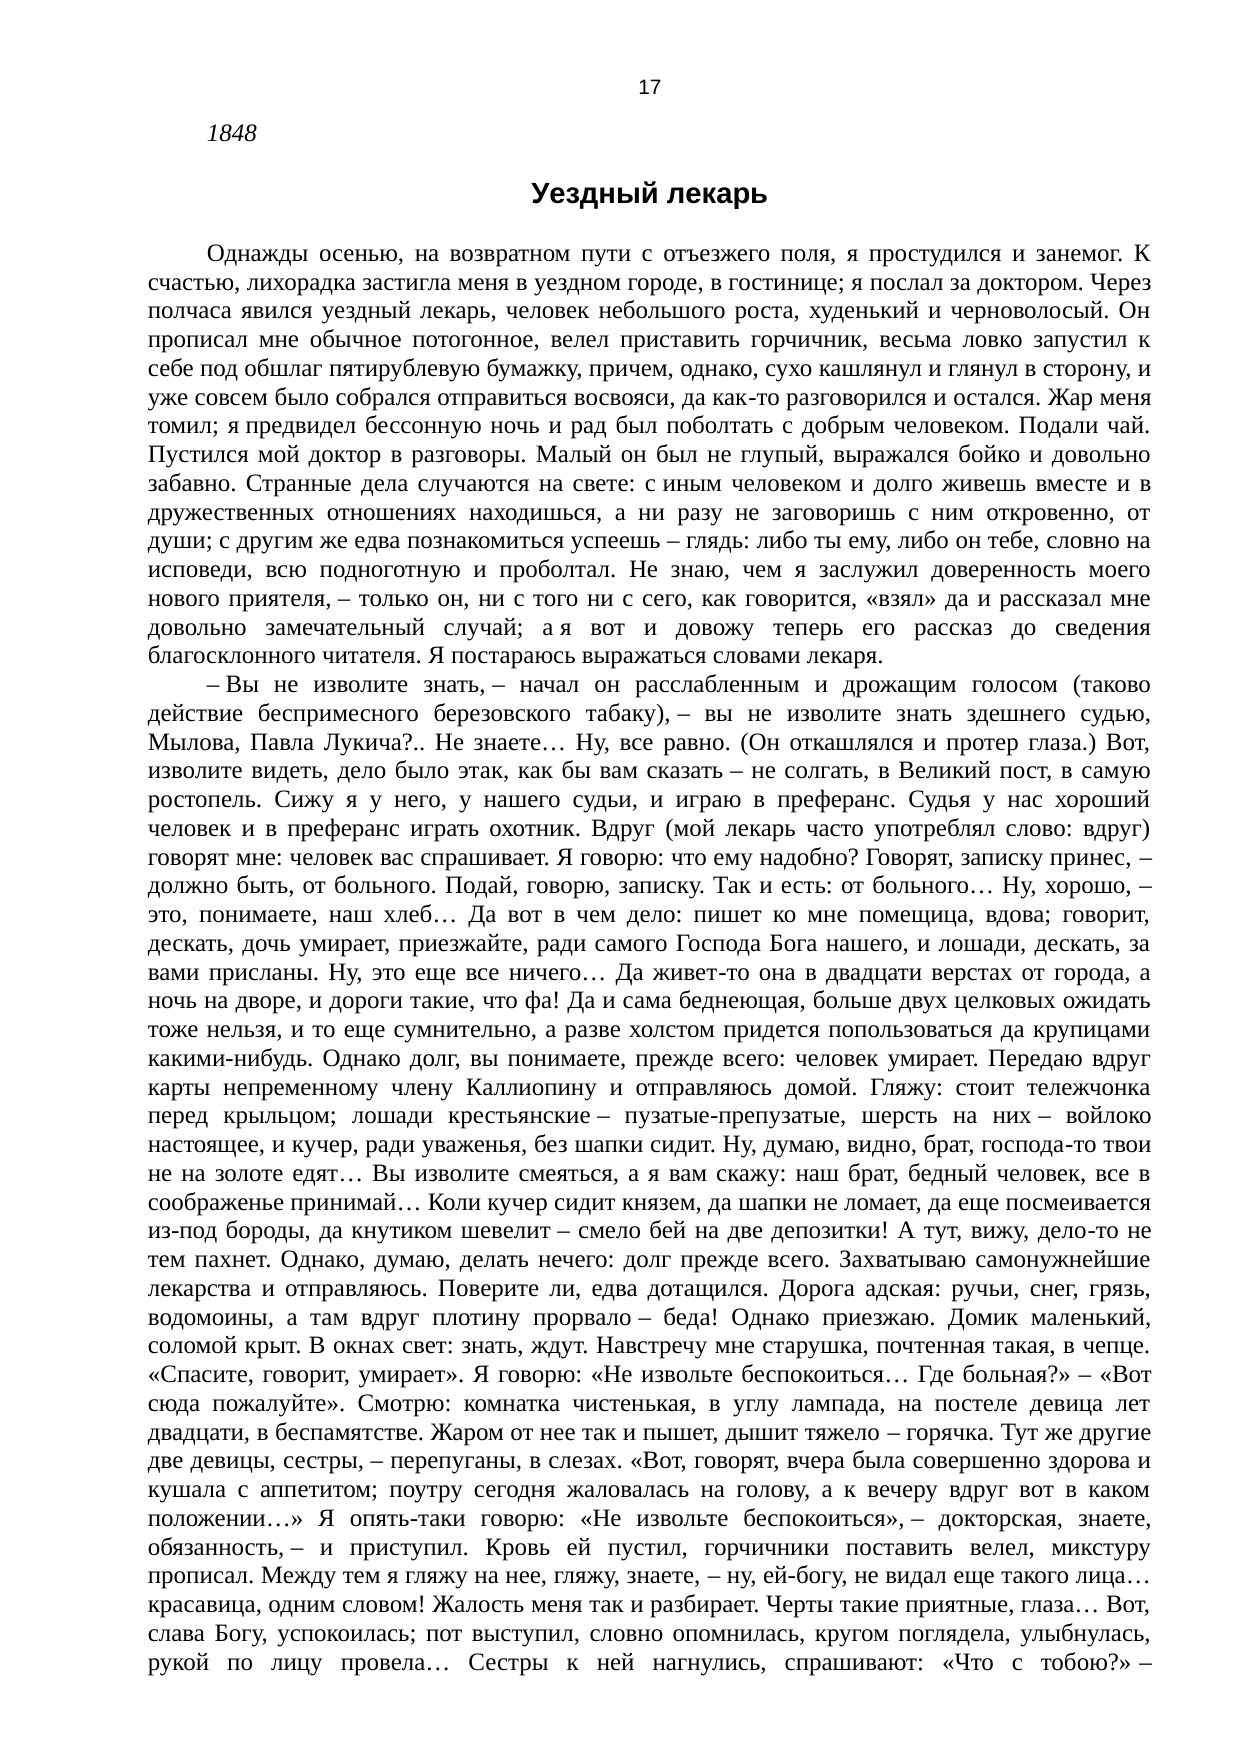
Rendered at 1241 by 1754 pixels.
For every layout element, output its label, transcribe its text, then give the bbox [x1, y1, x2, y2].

text Уездный лекарь [148, 176, 1152, 209]
text Однажды осенью, на возвратном пути с отъезжего поля, я простудился и занемог. К счастью, лихорадка застигла меня в уездном городе, в гостинице; я послал за доктором. Через полчаса явился уездный лекарь, человек небольшого роста, худенький и черноволосый. Он прописал мне обычное потогонное, велел приставить горчичник, весьма ловко запустил к себе под обшлаг пятирублевую бумажку, причем, однако, сухо кашлянул и глянул в сторону, и уже совсем было собрался отправиться восвояси, да как‑то разговорился и остался. Жар меня томил; я предвидел бессонную ночь и рад был поболтать с добрым человеком. Подали чай. Пустился мой доктор в разговоры. Малый он был не глупый, выражался бойко и довольно забавно. Странные дела случаются на свете: с иным человеком и долго живешь вместе и в дружественных отношениях находишься, а ни разу не заговоришь с ним откровенно, от души; с другим же едва познакомиться успеешь – глядь: либо ты ему, либо он тебе, словно на исповеди, всю подноготную и проболтал. Не знаю, чем я заслужил доверенность моего нового приятеля, – только он, ни с того ни с сего, как говорится, «взял» да и рассказал мне довольно замечательный случай; а я вот и довожу теперь его рассказ до сведения благосклонного читателя. Я постараюсь выражаться словами лекаря. [148, 238, 1152, 669]
text 1848 [148, 118, 1152, 147]
text – Вы не изволите знать, – начал он расслабленным и дрожащим голосом (таково действие беспримесного березовского табаку), – вы не изволите знать здешнего судью, Мылова, Павла Лукича?.. Не знаете… Ну, все равно. (Он откашлялся и протер глаза.) Вот, изволите видеть, дело было этак, как бы вам сказать – не солгать, в Великий пост, в самую ростопель. Сижу я у него, у нашего судьи, и играю в преферанс. Судья у нас хороший человек и в преферанс играть охотник. Вдруг (мой лекарь часто употреблял слово: вдруг) говорят мне: человек вас спрашивает. Я говорю: что ему надобно? Говорят, записку принес, – должно быть, от больного. Подай, говорю, записку. Так и есть: от больного… Ну, хорошо, – это, понимаете, наш хлеб… Да вот в чем дело: пишет ко мне помещица, вдова; говорит, дескать, дочь умирает, приезжайте, ради самого Господа Бога нашего, и лошади, дескать, за вами присланы. Ну, это еще все ничего… Да живет‑то она в двадцати верстах от города, а ночь на дворе, и дороги такие, что фа! Да и сама беднеющая, больше двух целковых ожидать тоже нельзя, и то еще сумнительно, а разве холстом придется попользоваться да крупицами какими‑нибудь. Однако долг, вы понимаете, прежде всего: человек умирает. Передаю вдруг карты непременному члену Каллиопину и отправляюсь домой. Гляжу: стоит тележчонка перед крыльцом; лошади крестьянские – пузатые‑препузатые, шерсть на них – войлоко настоящее, и кучер, ради уваженья, без шапки сидит. Ну, думаю, видно, брат, господа‑то твои не на золоте едят… Вы изволите смеяться, а я вам скажу: наш брат, бедный человек, все в соображенье принимай… Коли кучер сидит князем, да шапки не ломает, да еще посмеивается из‑под бороды, да кнутиком шевелит – смело бей на две депозитки! А тут, вижу, дело‑то не тем пахнет. Однако, думаю, делать нечего: долг прежде всего. Захватываю самонужнейшие лекарства и отправляюсь. Поверите ли, едва дотащился. Дорога адская: ручьи, снег, грязь, водомоины, а там вдруг плотину прорвало – беда! Однако приезжаю. Домик маленький, соломой крыт. В окнах свет: знать, ждут. Навстречу мне старушка, почтенная такая, в чепце. «Спасите, говорит, умирает». Я говорю: «Не извольте беспокоиться… Где больная?» – «Вот сюда пожалуйте». Смотрю: комнатка чистенькая, в углу лампада, на постеле девица лет двадцати, в беспамятстве. Жаром от нее так и пышет, дышит тяжело – горячка. Тут же другие две девицы, сестры, – перепуганы, в слезах. «Вот, говорят, вчера была совершенно здорова и кушала с аппетитом; поутру сегодня жаловалась на голову, а к вечеру вдруг вот в каком положении…» Я опять‑таки говорю: «Не извольте беспокоиться», – докторская, знаете, обязанность, – и приступил. Кровь ей пустил, горчичники поставить велел, микстуру прописал. Между тем я гляжу на нее, гляжу, знаете, – ну, ей‑богу, не видал еще такого лица… красавица, одним словом! Жалость меня так и разбирает. Черты такие приятные, глаза… Вот, слава Богу, успокоилась; пот выступил, словно опомнилась, кругом поглядела, улыбнулась, рукой по лицу провела… Сестры к ней нагнулись, спрашивают: «Что с тобою?» – [148, 669, 1152, 1675]
